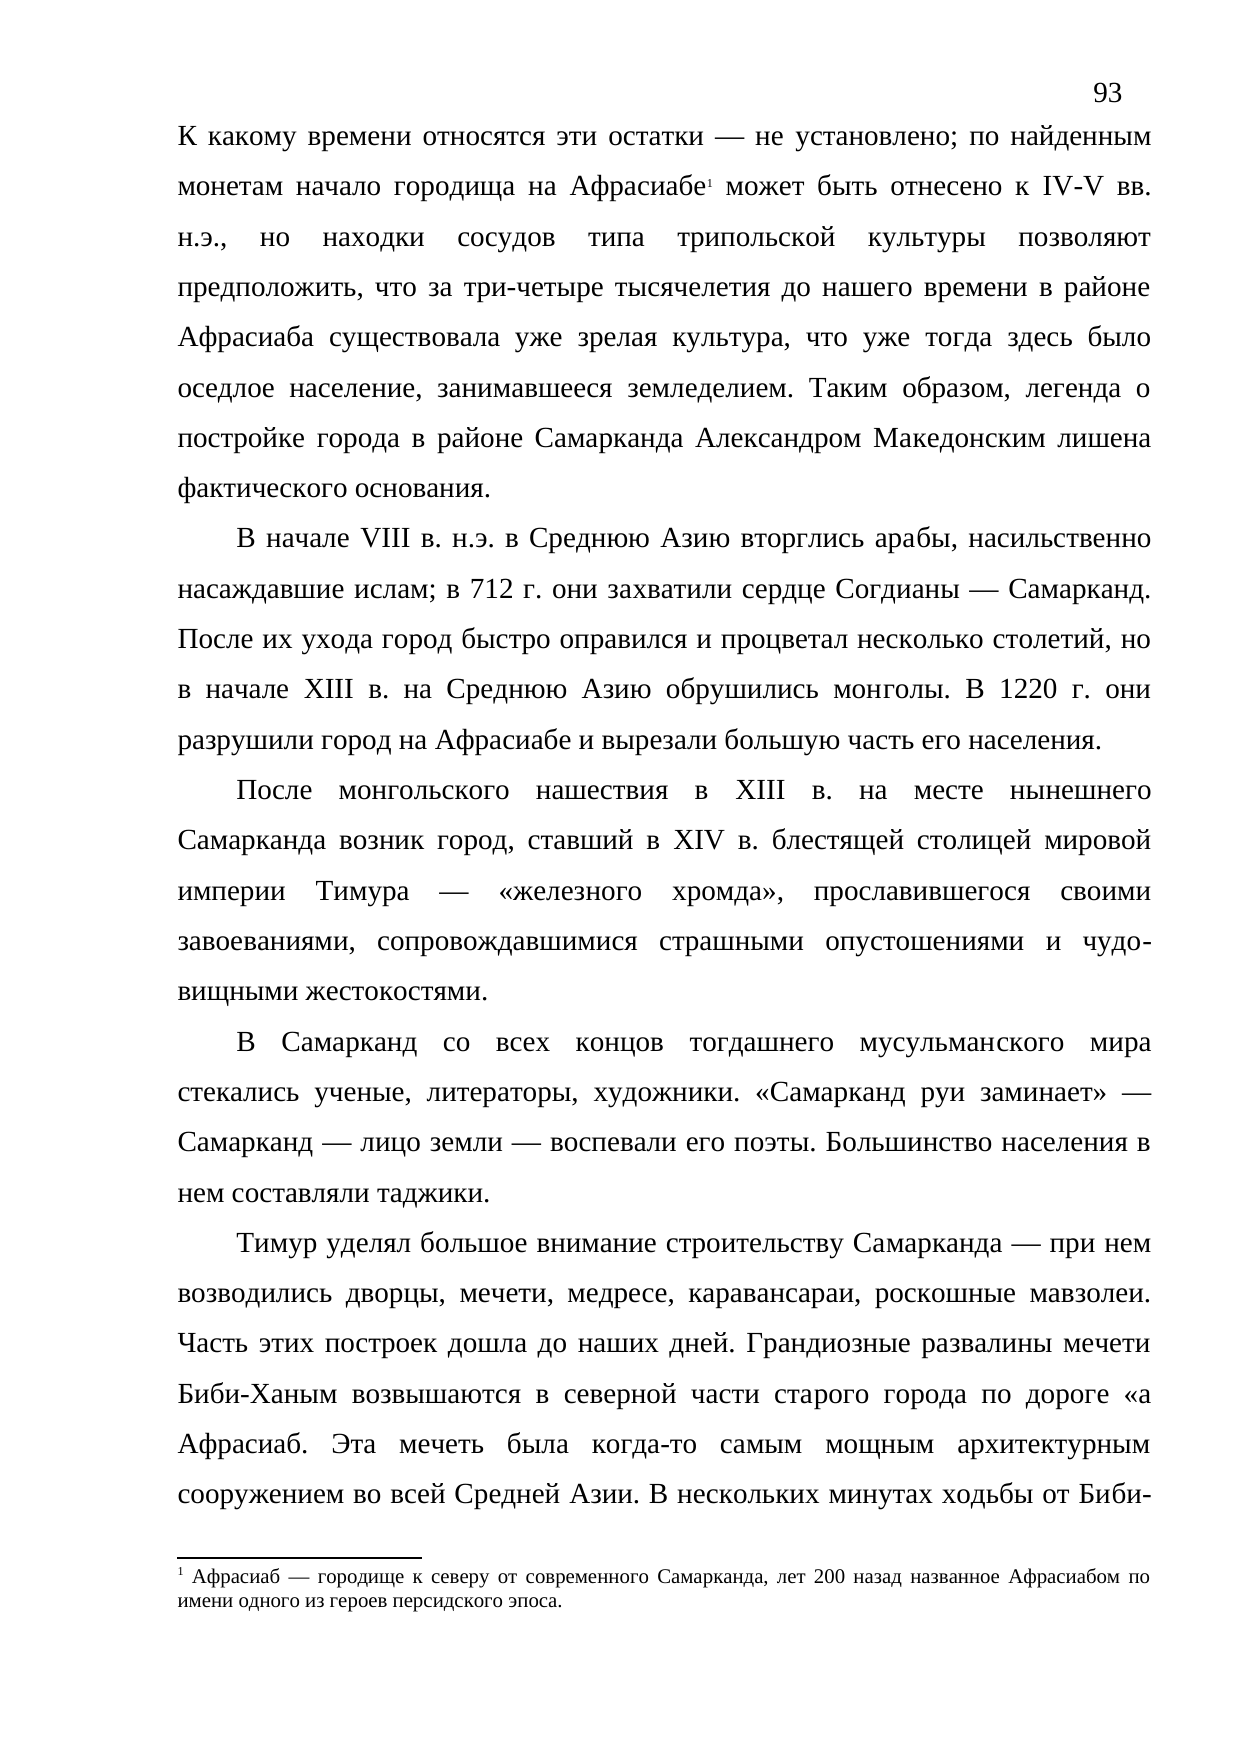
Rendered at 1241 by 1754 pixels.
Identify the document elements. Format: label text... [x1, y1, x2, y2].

text Афрасиаб — городище к северу от современного Самарканда, лет 200 назад названное Афрасиабом по имени одного из героев персидского эпоса. [177, 1564, 1152, 1612]
text В Самарканд со всех концов тогдашнего мусульман­ского мира стекались ученые, литераторы, художники. «Самарканд руи заминает» — Самарканд — лицо земли — воспевали его поэты. Большинство населения в нем со­ставляли таджики. [177, 1024, 1152, 1208]
text После монгольского нашествия в XIII в. на месте ны­нешнего Самарканда возник город, ставший в XIV в. блестящей столицей мировой империи Тимура — «желез­ного хромда», прославившегося своими завоеваниями, сопровождавшимися страшными опустошениями и чудо­вищными жестокостями. [177, 772, 1152, 1007]
text К какому времени относятся эти остатки — не установлено; по найденным монетам начало городища на Афрасиабе может быть отнесено к IV-V вв. н.э., но находки сосудов типа трипольской культуры позволяют предположить, что за три-четыре тысячелетия до нашего времени в районе Афрасиаба существовала уже зрелая культура, что уже тогда здесь было оседлое население, занимавшееся земледелием. Таким образом, легенда о постройке города в районе Самарканда Александром Ма­кедонским лишена фактического основания. [177, 118, 1152, 504]
text Тимур уделял большое внимание строительству Са­марканда — при нем возводились дворцы, мечети, медре­се, каравансараи, роскошные мавзолеи. Часть этих по­строек дошла до наших дней. Грандиозные развалины мечети Биби-Ханым возвышаются в северной части ста­рого города по дороге «а Афрасиаб. Эта мечеть была когда-то самым мощным архитектурным сооружением во всей Средней Азии. В нескольких минутах ходьбы от Би­би- [177, 1225, 1152, 1510]
text В начале VIII в. н.э. в Среднюю Азию вторглись ара­бы, насильственно насаждавшие ислам; в 712 г. они за­хватили сердце Согдианы — Самарканд. После их ухода город быстро оправился и процветал несколько столетий, но в начале XIII в. на Среднюю Азию обрушились мон­голы. В 1220 г. они разрушили город на Афрасиабе и вырезали большую часть его населения. [177, 521, 1152, 755]
